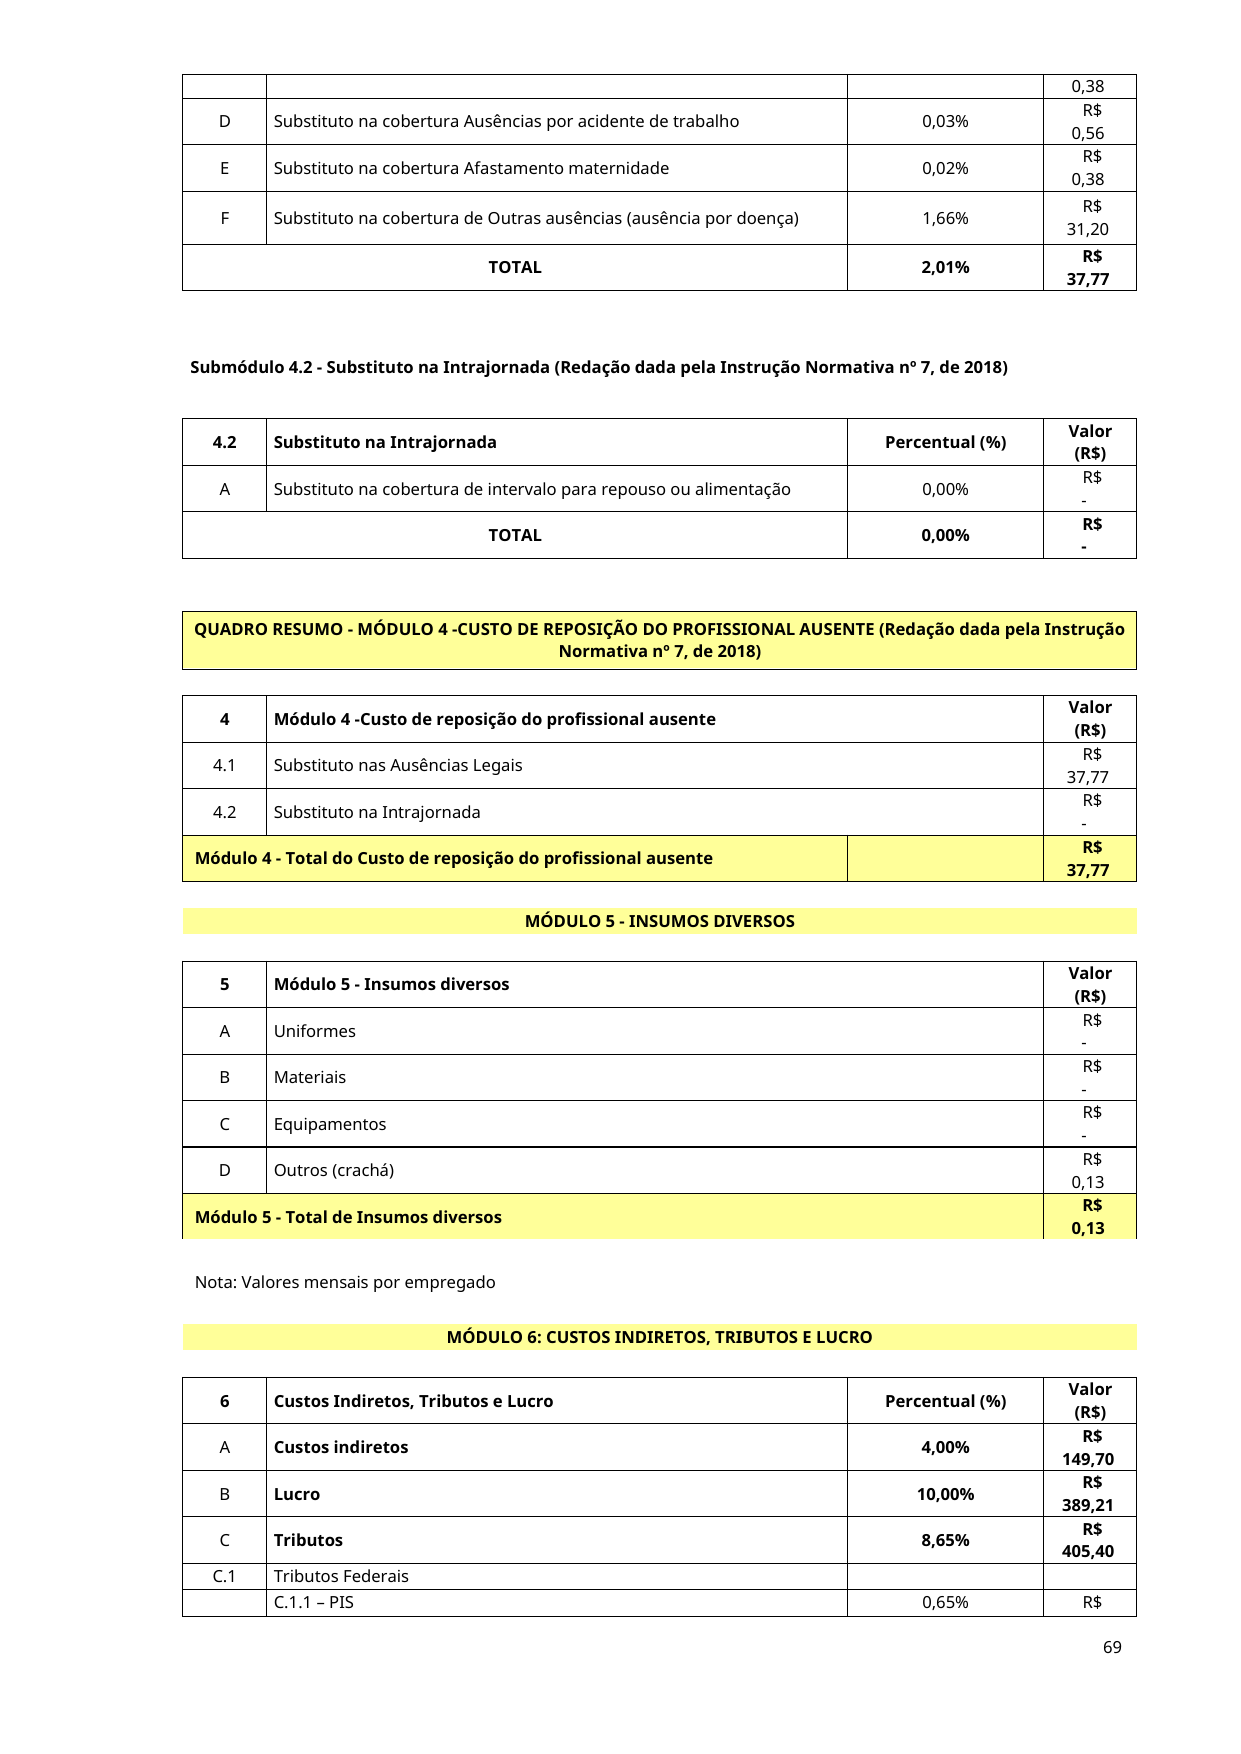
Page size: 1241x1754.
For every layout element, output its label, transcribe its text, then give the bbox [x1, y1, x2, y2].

table_cell 5 [183, 962, 266, 1007]
table_cell R$ 0,13 [1044, 1148, 1136, 1193]
table_cell 8,65% [848, 1517, 1043, 1563]
table_cell C.1.1 – PIS [267, 1590, 847, 1616]
table_cell Equipamentos [267, 1101, 1043, 1146]
table_cell Tributos Federais [267, 1564, 847, 1589]
table_cell Uniformes [267, 1008, 1043, 1053]
table_cell R$ 37,77 [1044, 743, 1136, 788]
table_cell R$ - [1044, 1055, 1136, 1100]
table_cell 0,00% [848, 512, 1043, 558]
table_cell 4.1 [183, 743, 266, 788]
table_cell Substituto na cobertura Afastamento maternidade [267, 145, 847, 191]
table_cell Substituto na cobertura Ausências por acidente de trabalho [267, 99, 847, 144]
table_cell Módulo 4 - Total do Custo de reposição do profissional ausente [183, 836, 847, 881]
table_cell [183, 934, 1137, 961]
table_cell Lucro [267, 1471, 847, 1516]
table_cell [267, 75, 847, 98]
table_cell QUADRO RESUMO - MÓDULO 4 -CUSTO DE REPOSIÇÃO DO PROFISSIONAL AUSENTE (Redação dada pela Instrução Normativa nº 7, de 2018) [183, 612, 1136, 668]
table_cell R$ - [1044, 512, 1136, 558]
table_cell R$ 31,20 [1044, 192, 1136, 244]
table_cell [183, 1297, 1137, 1324]
table_cell Valor (R$) [1044, 1378, 1136, 1423]
table_cell R$ 0,38 [1044, 145, 1136, 191]
table_cell R$ 389,21 [1044, 1471, 1136, 1516]
table_cell [183, 670, 1137, 695]
table_cell R$ 0,13 [1044, 1194, 1136, 1239]
table_cell R$ 405,40 [1044, 1517, 1136, 1563]
table_cell [888, 836, 1043, 881]
table_cell [848, 75, 1043, 98]
table_cell B [183, 1055, 266, 1100]
table_cell Tributos [267, 1517, 847, 1563]
table_cell Valor (R$) [1044, 962, 1136, 1007]
table_cell R$ 37,77 [1044, 836, 1136, 881]
table_cell Custos indiretos [267, 1424, 847, 1470]
table_cell R$ 37,77 [1044, 245, 1136, 290]
table_cell F [183, 192, 266, 244]
table_cell R$ - [1044, 1008, 1136, 1053]
table_cell 4.2 [183, 419, 266, 465]
table_cell Módulo 5 - Total de Insumos diversos [183, 1194, 1043, 1239]
table_cell [183, 75, 266, 98]
table_cell R$ - [1044, 789, 1136, 834]
table_cell Substituto na Intrajornada [267, 419, 847, 465]
table_cell 1,66% [848, 192, 1043, 244]
table_cell R$ 149,70 [1044, 1424, 1136, 1470]
table_cell 0,00% [848, 466, 1043, 511]
table_cell A [183, 1424, 266, 1470]
table_cell 0,65% [848, 1590, 1043, 1616]
table_cell [848, 1564, 1043, 1589]
table_cell Nota: Valores mensais por empregado [183, 1266, 1137, 1297]
table_cell C [183, 1101, 266, 1146]
table_cell [183, 392, 1137, 418]
table_cell [183, 1239, 1137, 1266]
table_cell 4 [183, 696, 266, 742]
table_cell 0,38 [1044, 75, 1136, 98]
table_cell D [183, 1148, 266, 1193]
table_cell Custos Indiretos, Tributos e Lucro [267, 1378, 847, 1423]
table_cell Materiais [267, 1055, 1043, 1100]
table_cell [183, 317, 1137, 343]
table_cell [183, 1350, 1137, 1377]
table_cell R$ - [1044, 466, 1136, 511]
table_cell MÓDULO 6: CUSTOS INDIRETOS, TRIBUTOS E LUCRO [183, 1324, 1137, 1350]
table_cell MÓDULO 5 - INSUMOS DIVERSOS [183, 908, 1137, 934]
table_cell Substituto na cobertura de Outras ausências (ausência por doença) [267, 192, 847, 244]
table_cell TOTAL [183, 512, 847, 558]
table_cell Substituto na cobertura de intervalo para repouso ou alimentação [267, 466, 847, 511]
table_cell [183, 584, 1137, 611]
table_cell A [183, 1008, 266, 1053]
table_cell 10,00% [848, 1471, 1043, 1516]
table_cell R$ 0,56 [1044, 99, 1136, 144]
table_cell [183, 1590, 266, 1616]
table_cell D [183, 99, 266, 144]
table_cell 6 [183, 1378, 266, 1423]
table_cell C.1 [183, 1564, 266, 1589]
table_cell Substituto nas Ausências Legais [267, 743, 1043, 788]
table_cell 4,00% [848, 1424, 1043, 1470]
table_cell [1044, 1564, 1136, 1589]
table_cell R$ [1044, 1590, 1136, 1616]
table_cell E [183, 145, 266, 191]
table_cell [183, 882, 1137, 907]
table_cell [183, 559, 1137, 584]
table_cell Valor (R$) [1044, 696, 1136, 742]
table_cell Valor (R$) [1044, 419, 1136, 465]
table_cell Percentual (%) [848, 419, 1043, 465]
table_cell 2,01% [848, 245, 1043, 290]
table_cell 0,02% [848, 145, 1043, 191]
table_cell TOTAL [183, 245, 847, 290]
table_cell Módulo 4 -Custo de reposição do profissional ausente [267, 696, 1043, 742]
table_cell [848, 836, 888, 881]
table_cell R$ - [1044, 1101, 1136, 1146]
table_cell [183, 291, 1137, 317]
table_cell Outros (crachá) [267, 1148, 1043, 1193]
table_cell C [183, 1517, 266, 1563]
table_cell Percentual (%) [848, 1378, 1043, 1423]
table_cell Módulo 5 - Insumos diversos [267, 962, 1043, 1007]
table_cell A [183, 466, 266, 511]
table_cell Substituto na Intrajornada [267, 789, 1043, 834]
table_cell Submódulo 4.2 - Substituto na Intrajornada (Redação dada pela Instrução Normativa nº 7, de 2018) [183, 343, 1137, 392]
table_cell 4.2 [183, 789, 266, 834]
table_cell B [183, 1471, 266, 1516]
table_cell 0,03% [848, 99, 1043, 144]
